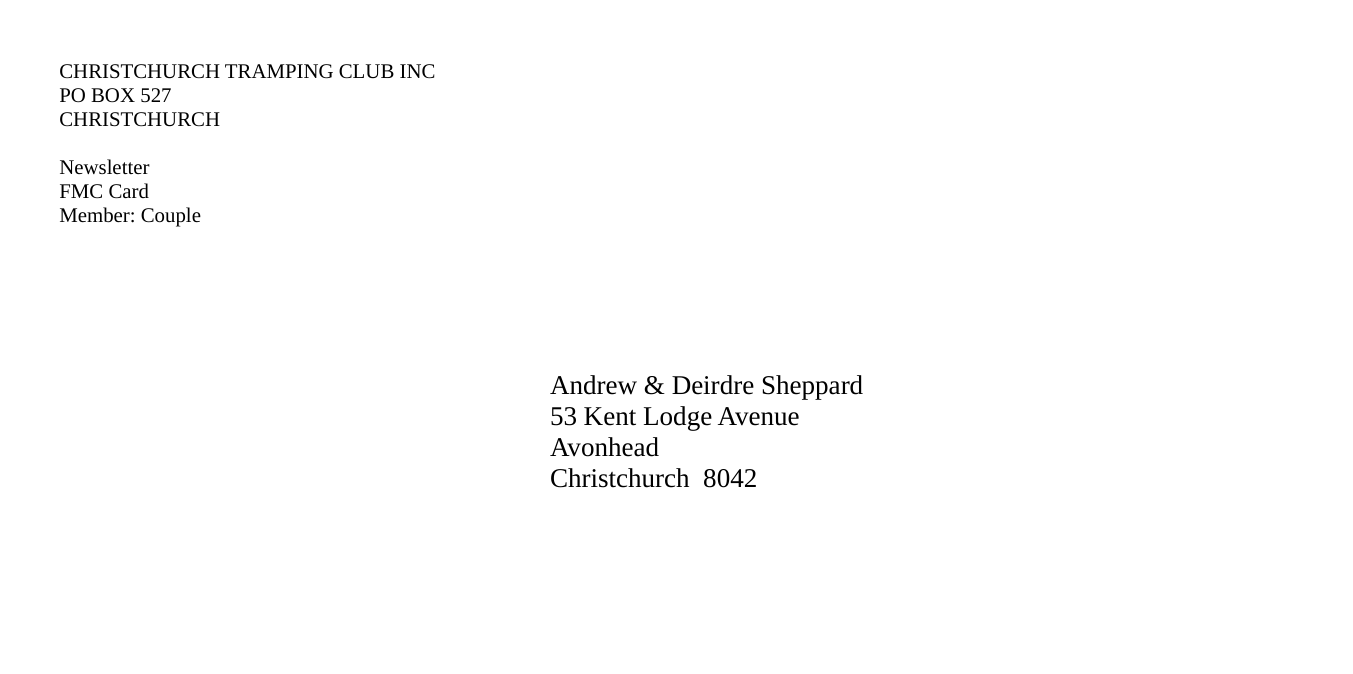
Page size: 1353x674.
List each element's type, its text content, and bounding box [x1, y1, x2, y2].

text PO BOX 527 [59, 83, 1293, 107]
text Christchurch 8042 [550, 462, 1293, 493]
text CHRISTCHURCH [59, 107, 1293, 131]
text Member: Couple [59, 203, 1293, 227]
text Avonhead [550, 431, 1293, 462]
text FMC Card [59, 179, 1293, 203]
text 53 Kent Lodge Avenue [550, 400, 1293, 431]
text Andrew & Deirdre Sheppard [550, 369, 1293, 400]
text Newsletter [59, 155, 1293, 179]
text CHRISTCHURCH TRAMPING CLUB INC [59, 59, 1293, 83]
